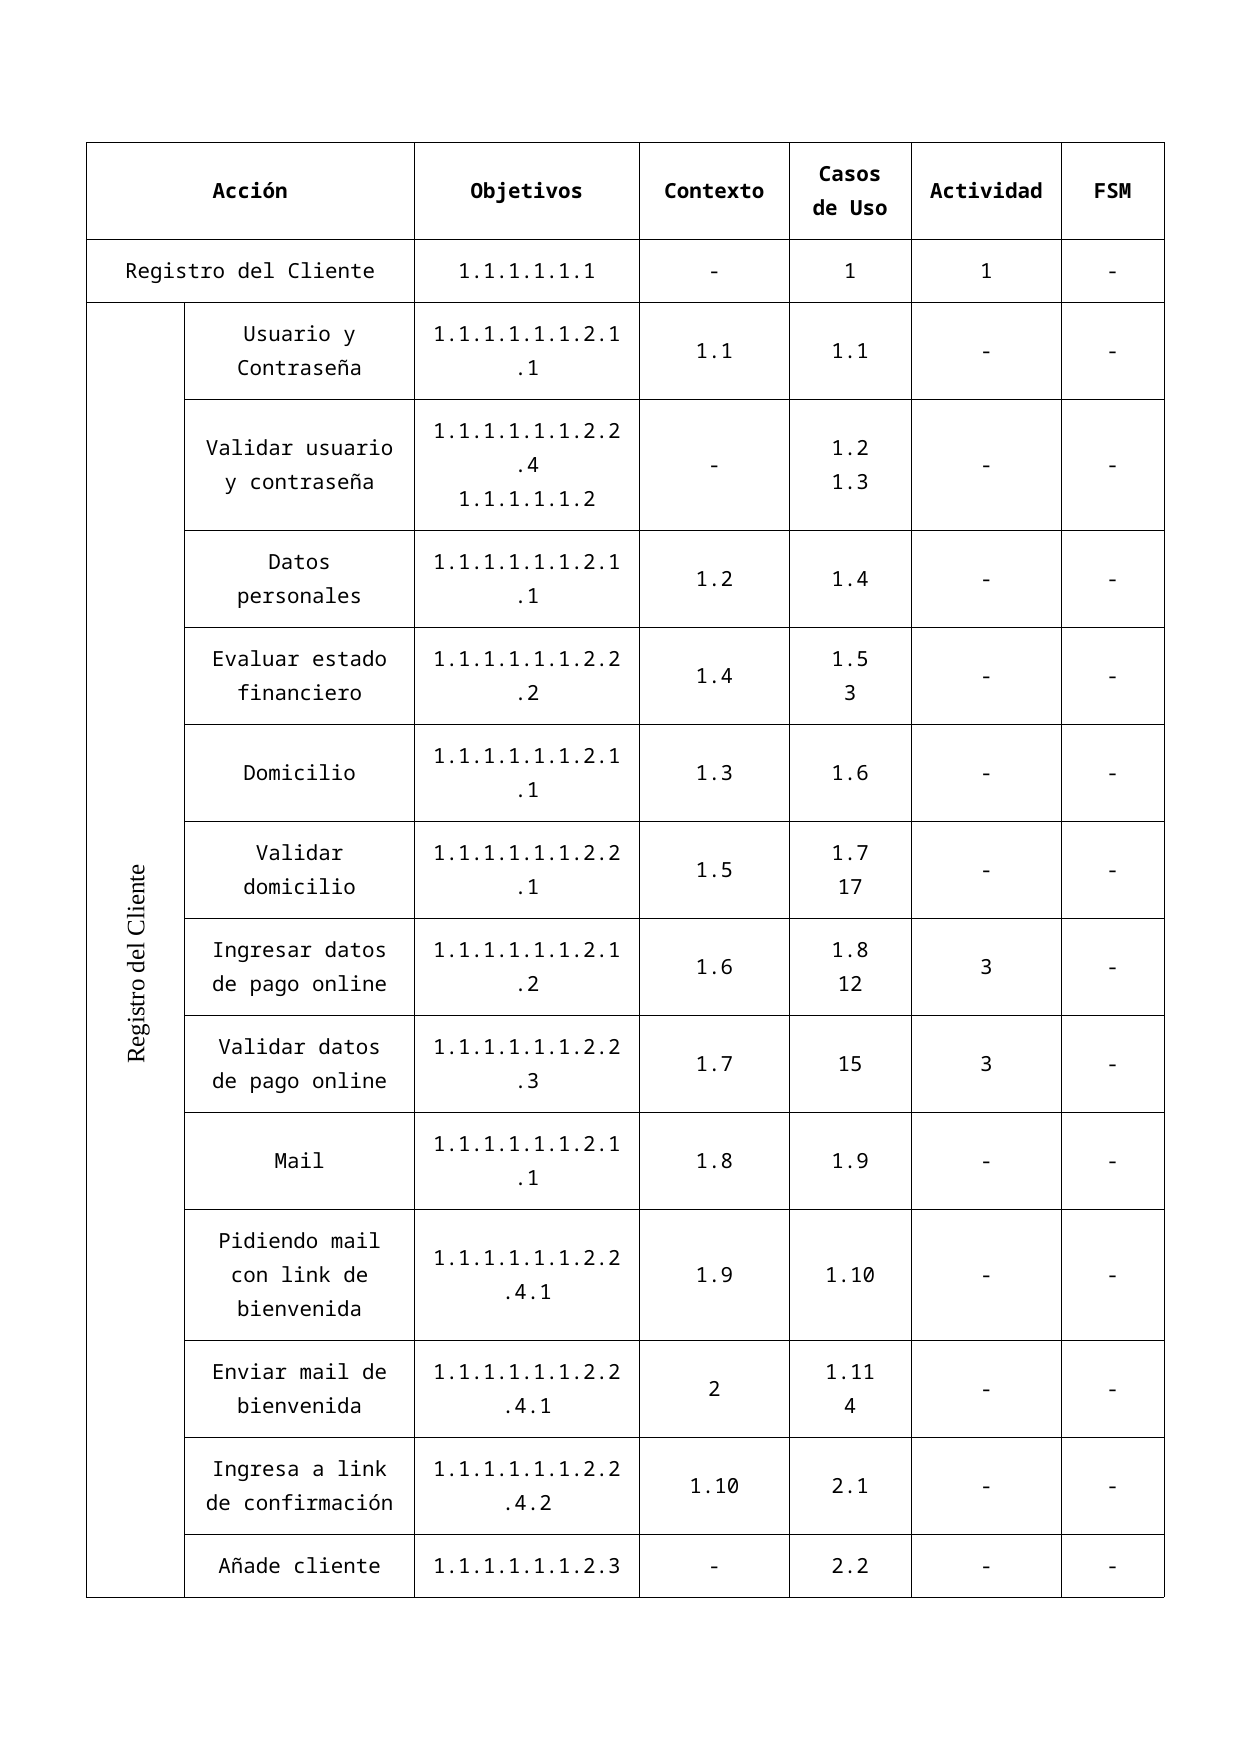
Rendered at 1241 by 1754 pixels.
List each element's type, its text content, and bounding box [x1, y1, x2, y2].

table_cell - [1062, 240, 1164, 302]
table_header Objetivos [415, 143, 639, 239]
table_cell - [1062, 1016, 1164, 1112]
table_cell - [1062, 531, 1164, 627]
table_cell 1.5 3 [790, 628, 911, 724]
table_cell 1.10 [640, 1438, 789, 1534]
table_cell Mail [185, 1113, 414, 1209]
table_cell Usuario y Contraseña [185, 303, 414, 399]
table_cell 1.2 [640, 531, 789, 627]
table_header Contexto [640, 143, 789, 239]
table_cell 1.1.1.1.1.1.2.2.2 [415, 628, 639, 724]
table_cell Ingresar datos de pago online [185, 919, 414, 1015]
table_cell Enviar mail de bienvenida [185, 1341, 414, 1437]
table_cell 3 [912, 1016, 1061, 1112]
table_cell 1.7 [640, 1016, 789, 1112]
table_cell 1.1.1.1.1.1.2.1.1 [415, 1113, 639, 1209]
table_cell Pidiendo mail con link de bienvenida [185, 1210, 414, 1340]
table_cell 1.7 17 [790, 822, 911, 918]
table_cell Registro del Cliente [87, 240, 414, 302]
table_cell 1.1 [640, 303, 789, 399]
table_cell 1.2 1.3 [790, 400, 911, 530]
table_cell Domicilio [185, 725, 414, 821]
table_cell - [640, 240, 789, 302]
table_cell 1 [790, 240, 911, 302]
table_cell - [912, 400, 1061, 530]
table_cell Datos personales [185, 531, 414, 627]
table_cell - [1062, 725, 1164, 821]
table_cell - [1062, 628, 1164, 724]
table_cell 1.9 [640, 1210, 789, 1340]
table_cell - [912, 628, 1061, 724]
table_cell - [1062, 400, 1164, 530]
table_header Acción [87, 143, 414, 239]
table_cell 3 [912, 919, 1061, 1015]
table_cell 1.1.1.1.1.1.2.2.1 [415, 822, 639, 918]
table_cell 1.1.1.1.1.1.2.2.4.1 [415, 1341, 639, 1437]
table_cell - [912, 1341, 1061, 1437]
table_cell Registro del Cliente [87, 303, 184, 1597]
table_cell - [912, 822, 1061, 918]
table_cell - [912, 1438, 1061, 1534]
table_header FSM [1062, 143, 1164, 239]
table_cell - [912, 1535, 1061, 1597]
table_cell - [1062, 1210, 1164, 1340]
table_cell 1.1.1.1.1.1.2.2.4.1 [415, 1210, 639, 1340]
table_cell Validar datos de pago online [185, 1016, 414, 1112]
table_cell 15 [790, 1016, 911, 1112]
table_cell 1 [912, 240, 1061, 302]
table_cell 1.1.1.1.1.1 [415, 240, 639, 302]
table_cell 1.6 [640, 919, 789, 1015]
table_cell - [1062, 1438, 1164, 1534]
table_cell Validar domicilio [185, 822, 414, 918]
table_cell 1.1.1.1.1.1.2.2.4.2 [415, 1438, 639, 1534]
table_cell - [1062, 1535, 1164, 1597]
table_cell 1.1 [790, 303, 911, 399]
table_cell - [1062, 822, 1164, 918]
table_cell - [912, 725, 1061, 821]
table_cell 2.1 [790, 1438, 911, 1534]
table_cell - [1062, 303, 1164, 399]
table_cell 1.1.1.1.1.1.2.1.1 [415, 725, 639, 821]
table_cell - [640, 1535, 789, 1597]
table_cell Añade cliente [185, 1535, 414, 1597]
table_cell 1.1.1.1.1.1.2.2.4 1.1.1.1.1.2 [415, 400, 639, 530]
table_header Casos de Uso [790, 143, 911, 239]
table_cell - [1062, 1341, 1164, 1437]
table_cell 1.1.1.1.1.1.2.1.1 [415, 531, 639, 627]
table_cell 1.1.1.1.1.1.2.1.2 [415, 919, 639, 1015]
table_cell - [912, 303, 1061, 399]
table_cell 2.2 [790, 1535, 911, 1597]
table_cell Ingresa a link de confirmación [185, 1438, 414, 1534]
table_cell - [640, 400, 789, 530]
table_cell - [1062, 1113, 1164, 1209]
table_cell 1.11 4 [790, 1341, 911, 1437]
table_cell 2 [640, 1341, 789, 1437]
table_cell 1.4 [790, 531, 911, 627]
table_header Actividad [912, 143, 1061, 239]
table_cell 1.5 [640, 822, 789, 918]
table_cell Evaluar estado financiero [185, 628, 414, 724]
table_cell 1.9 [790, 1113, 911, 1209]
table_cell 1.1.1.1.1.1.2.1.1 [415, 303, 639, 399]
table_cell 1.10 [790, 1210, 911, 1340]
table_cell - [912, 1210, 1061, 1340]
table_cell 1.1.1.1.1.1.2.2.3 [415, 1016, 639, 1112]
table_cell 1.8 [640, 1113, 789, 1209]
table_cell 1.3 [640, 725, 789, 821]
table_cell 1.1.1.1.1.1.2.3 [415, 1535, 639, 1597]
table_cell - [1062, 919, 1164, 1015]
table_cell - [912, 1113, 1061, 1209]
table_cell 1.6 [790, 725, 911, 821]
table_cell 1.8 12 [790, 919, 911, 1015]
table_cell 1.4 [640, 628, 789, 724]
table_cell Validar usuario y contraseña [185, 400, 414, 530]
table_cell - [912, 531, 1061, 627]
